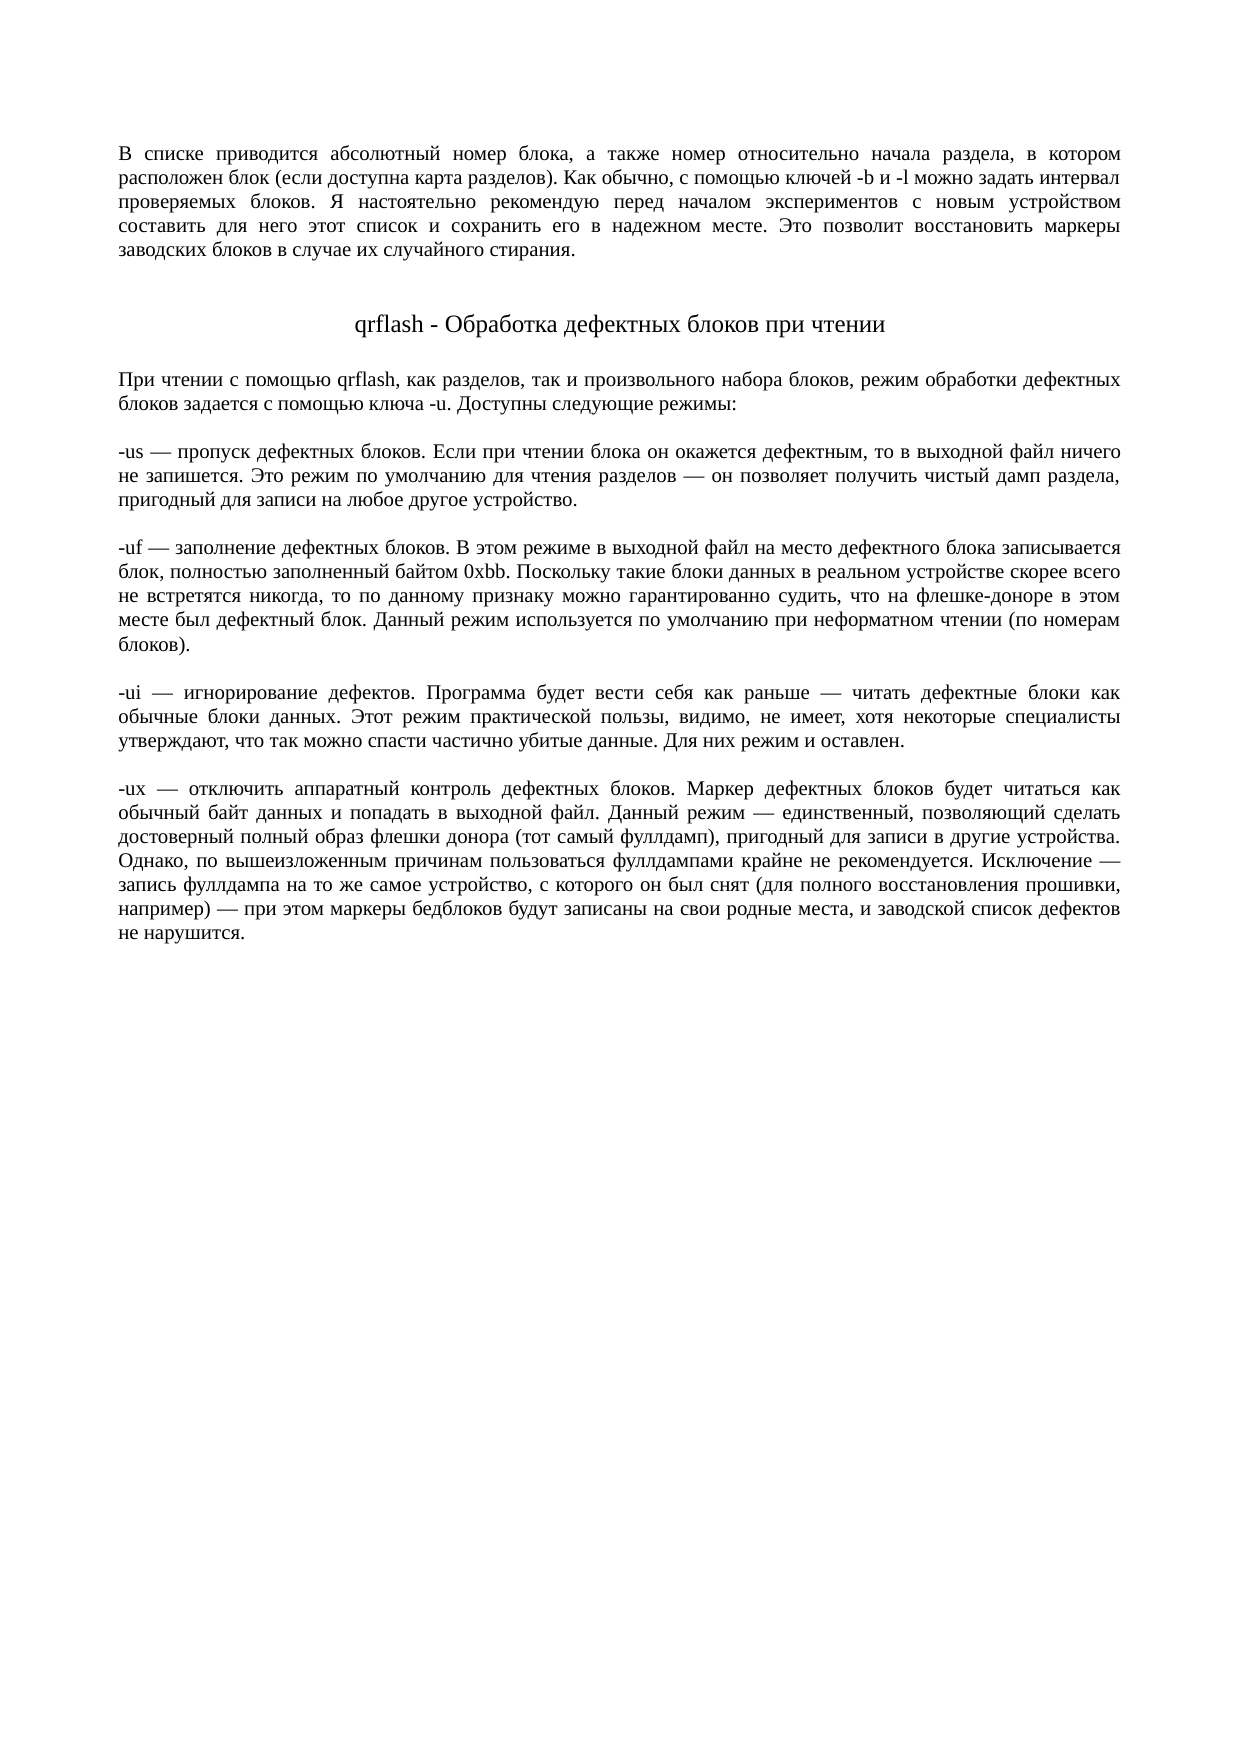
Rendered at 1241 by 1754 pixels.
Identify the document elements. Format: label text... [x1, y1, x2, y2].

text qrflash - Обработка дефектных блоков при чтении [118, 309, 1122, 338]
text -ux — отключить аппаратный контроль дефектных блоков. Маркер дефектных блоков будет читаться как обычный байт данных и попадать в выходной файл. Данный режим — единственный, позволяющий сделать достоверный полный образ флешки донора (тот самый фуллдамп), пригодный для записи в другие устройства. Однако, по вышеизложенным причинам пользоваться фуллдампами крайне не рекомендуется. Исключение — запись фуллдампа на то же самое устройство, с которого он был снят (для полного восстановления прошивки, например) — при этом маркеры бедблоков будут записаны на свои родные места, и заводской список дефектов не нарушится. [118, 776, 1122, 944]
text При чтении с помощью qrflash, как разделов, так и произвольного набора блоков, режим обработки дефектных блоков задается с помощью ключа -u. Доступны следующие режимы: [118, 367, 1122, 415]
text -us — пропуск дефектных блоков. Если при чтении блока он окажется дефектным, то в выходной файл ничего не запишется. Это режим по умолчанию для чтения разделов — он позволяет получить чистый дамп раздела, пригодный для записи на любое другое устройство. [118, 439, 1122, 511]
text -ui — игнорирование дефектов. Программа будет вести себя как раньше — читать дефектные блоки как обычные блоки данных. Этот режим практической пользы, видимо, не имеет, хотя некоторые специалисты утверждают, что так можно спасти частично убитые данные. Для них режим и оставлен. [118, 679, 1122, 752]
text В списке приводится абсолютный номер блока, а также номер относительно начала раздела, в котором расположен блок (если доступна карта разделов). Как обычно, с помощью ключей -b и -l можно задать интервал проверяемых блоков. Я настоятельно рекомендую перед началом экспериментов с новым устройством составить для него этот список и сохранить его в надежном месте. Это позволит восстановить маркеры заводских блоков в случае их случайного стирания. [118, 141, 1122, 261]
text -uf — заполнение дефектных блоков. В этом режиме в выходной файл на место дефектного блока записывается блок, полностью заполненный байтом 0xbb. Поскольку такие блоки данных в реальном устройстве скорее всего не встретятся никогда, то по данному признаку можно гарантированно судить, что на флешке-доноре в этом месте был дефектный блок. Данный режим используется по умолчанию при неформатном чтении (по номерам блоков). [118, 535, 1122, 656]
